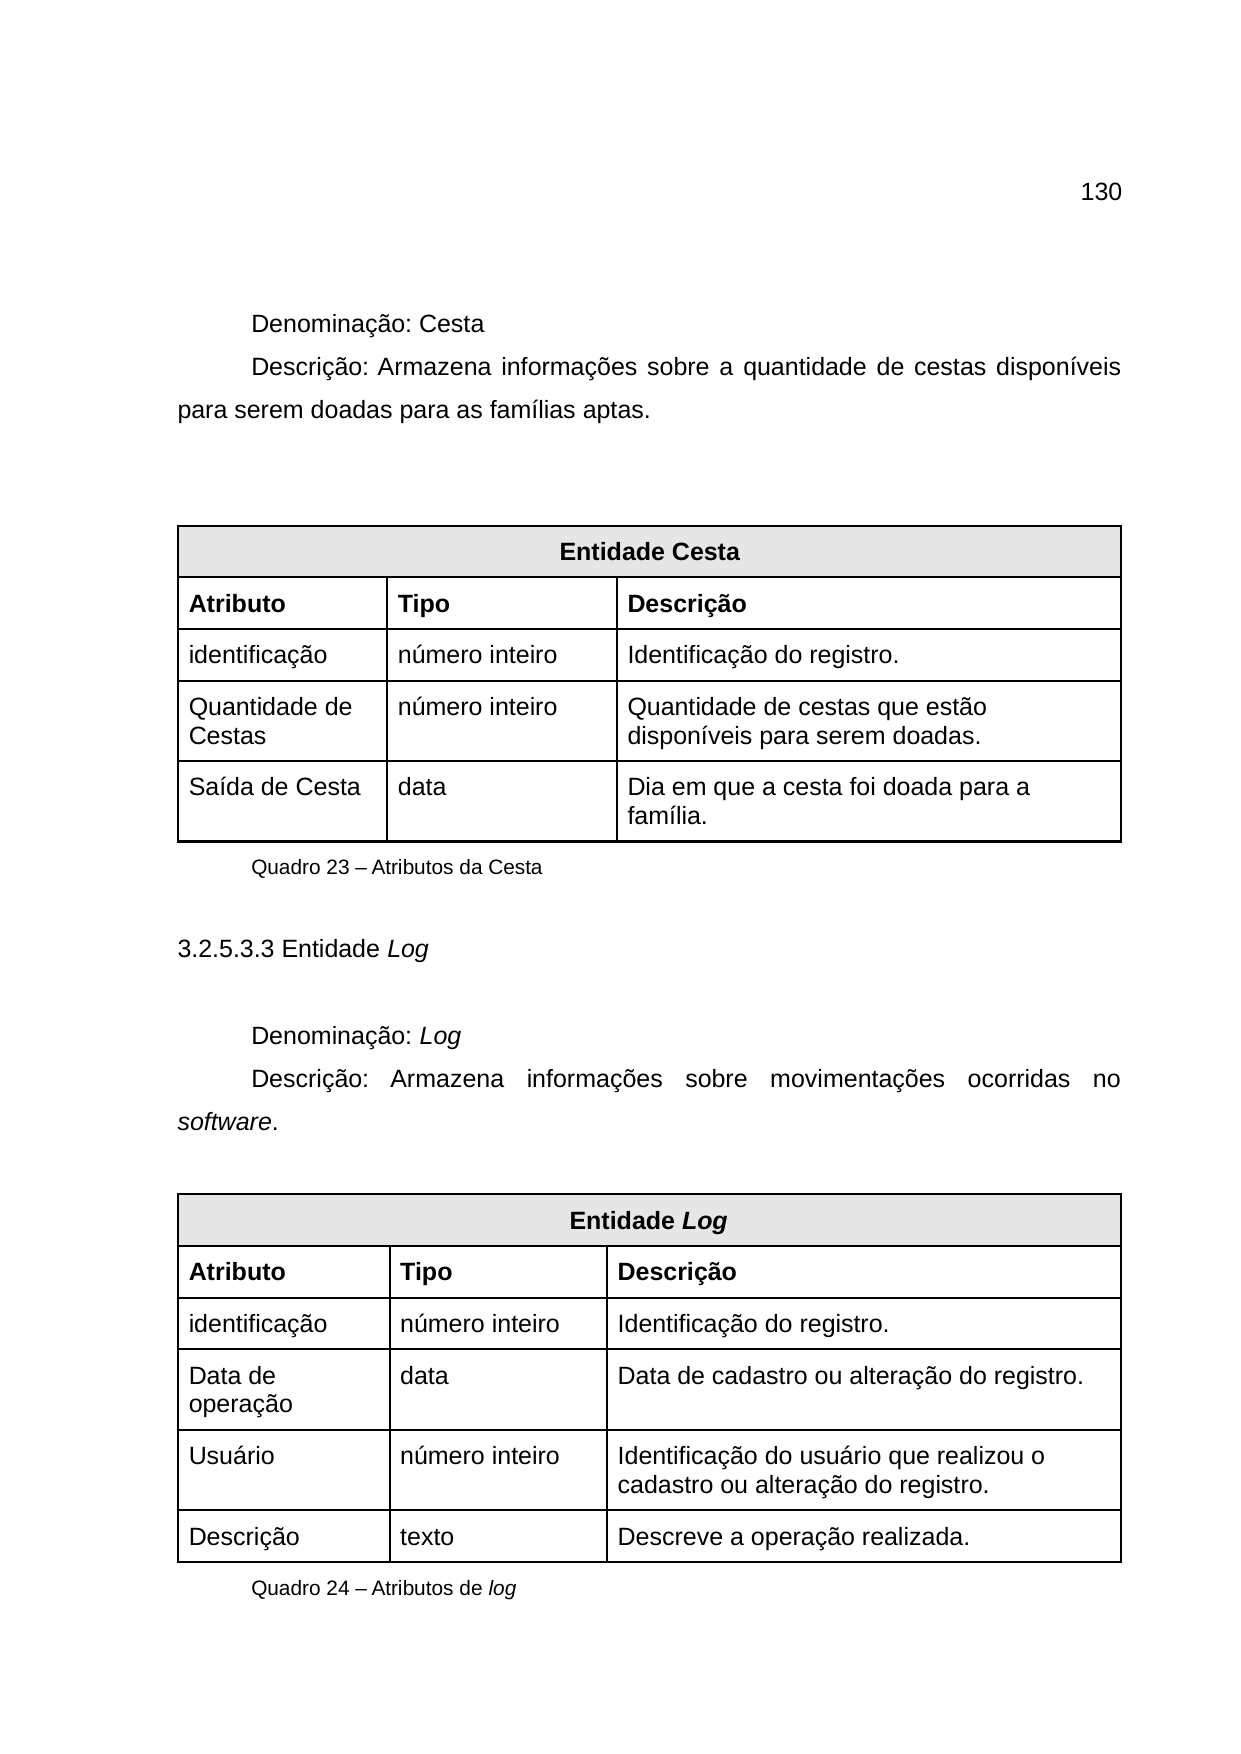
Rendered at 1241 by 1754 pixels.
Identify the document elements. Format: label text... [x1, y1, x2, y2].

text Denominação: Cesta [177, 309, 1122, 338]
table_cell Usuário [179, 1431, 389, 1509]
table_cell Identificação do registro. [608, 1299, 1120, 1348]
table_cell identificação [179, 630, 386, 679]
table_cell Tipo [391, 1247, 606, 1297]
table_cell Descreve a operação realizada. [608, 1511, 1120, 1561]
text Quadro 23 – Atributos da Cesta [177, 855, 1122, 879]
table_cell Identificação do usuário que realizou o cadastro ou alteração do registro. [608, 1431, 1120, 1509]
table_cell data [391, 1350, 606, 1429]
table_cell Descrição [179, 1511, 389, 1561]
table_cell Dia em que a cesta foi doada para a família. [618, 762, 1120, 840]
table_cell número inteiro [391, 1431, 606, 1509]
text 3.2.5.3.3 Entidade Log [177, 934, 1122, 963]
table_cell Quantidade de Cestas [179, 682, 386, 760]
table_cell data [388, 762, 616, 840]
table_cell número inteiro [388, 682, 616, 760]
text Descrição: Armazena informações sobre a quantidade de cestas disponíveis para serem doadas para as famílias aptas. [177, 352, 1122, 424]
table_cell número inteiro [391, 1299, 606, 1348]
table_cell Saída de Cesta [179, 762, 386, 840]
table_cell Identificação do registro. [618, 630, 1120, 679]
table_cell Atributo [179, 578, 386, 628]
table_cell Tipo [388, 578, 616, 628]
table_cell número inteiro [388, 630, 616, 679]
table_header Entidade Log [179, 1195, 1120, 1245]
text Denominação: Log [177, 1021, 1122, 1049]
text Descrição: Armazena informações sobre movimentações ocorridas no software. [177, 1064, 1122, 1136]
table_cell texto [391, 1511, 606, 1561]
table_cell Data de cadastro ou alteração do registro. [608, 1350, 1120, 1429]
table_header Entidade Cesta [179, 527, 1120, 576]
table_cell Data de operação [179, 1350, 389, 1429]
table_cell Descrição [618, 578, 1120, 628]
table_cell Descrição [608, 1247, 1120, 1297]
table_cell Quantidade de cestas que estão disponíveis para serem doadas. [618, 682, 1120, 760]
table_cell Atributo [179, 1247, 389, 1297]
table_cell identificação [179, 1299, 389, 1348]
text Quadro 24 – Atributos de log [177, 1575, 1122, 1599]
